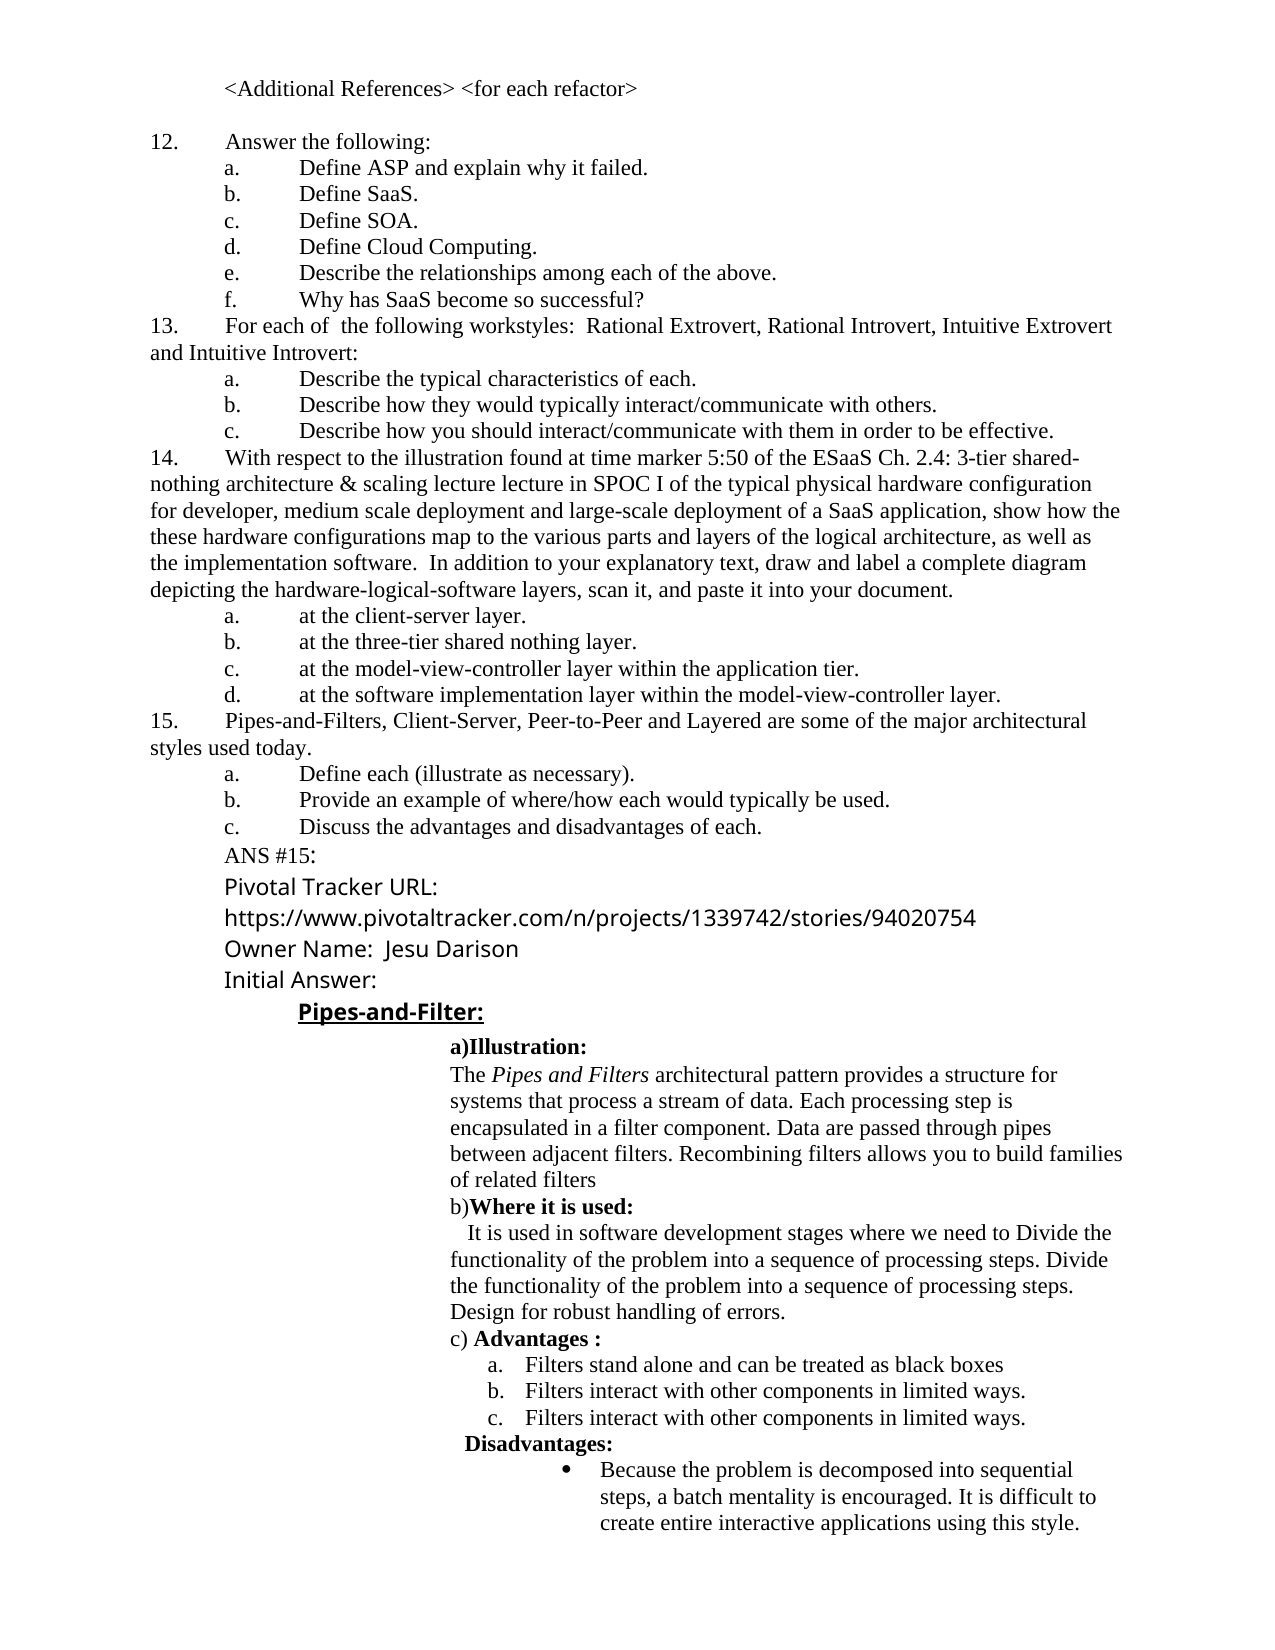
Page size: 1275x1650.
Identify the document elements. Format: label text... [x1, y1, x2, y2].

text a. at the client-server layer. [224, 602, 1125, 628]
text a)Illustration: [450, 1027, 1125, 1061]
text a. Define each (illustrate as necessary). [224, 760, 1125, 787]
text Pivotal Tracker URL: https://www.pivotaltracker.com/n/projects/1339742/stories/94020754 [224, 871, 1125, 933]
text c. at the model-view-controller layer within the application tier. [224, 655, 1125, 681]
text c) Advantages : [450, 1325, 1125, 1351]
text c. Define SOA. [224, 207, 1125, 233]
text Disadvantages: [150, 1430, 1125, 1456]
text c. Discuss the advantages and disadvantages of each. ANS #15: [224, 813, 1125, 871]
text e. Describe the relationships among each of the above. [224, 259, 1125, 286]
text d. Define Cloud Computing. [224, 233, 1125, 259]
list Because the problem is decomposed into sequential steps, a batch mentality is encouraged. It is difficult to create entire interactive applications using this style. [562, 1456, 1125, 1536]
text 15. Pipes-and-Filters, Client-Server, Peer-to-Peer and Layered are some of the major architectural styles used today. [150, 707, 1125, 760]
text b. Define SaaS. [224, 180, 1125, 207]
list Filters stand alone and can be treated as black boxes [487, 1351, 1125, 1377]
text b. Describe how they would typically interact/communicate with others. [224, 391, 1125, 418]
list Filters interact with other components in limited ways. [487, 1377, 1125, 1404]
text a. Define ASP and explain why it failed. [224, 154, 1125, 180]
text The Pipes and Filters architectural pattern provides a structure for systems that process a stream of data. Each processing step is encapsulated in a filter component. Data are passed through pipes between adjacent filters. Recombining filters allows you to build families of related filters [450, 1061, 1125, 1193]
text b. Provide an example of where/how each would typically be used. [224, 787, 1125, 813]
text <Additional References> <for each refactor> [224, 75, 1125, 101]
text It is used in software development stages where we need to Divide the functionality of the problem into a sequence of processing steps. Divide the functionality of the problem into a sequence of processing steps. Design for robust handling of errors. [450, 1219, 1125, 1325]
text f. Why has SaaS become so successful? [224, 286, 1125, 312]
text d. at the software implementation layer within the model-view-controller layer. [224, 681, 1125, 707]
text Pipes-and-Filter: [298, 996, 1125, 1027]
text c. Describe how you should interact/communicate with them in order to be effective. [224, 418, 1125, 444]
text b. at the three-tier shared nothing layer. [224, 628, 1125, 655]
text 14. With respect to the illustration found at time marker 5:50 of the ESaaS Ch. 2.4: 3-tier shared-nothing architecture & scaling lecture lecture in SPOC I of the typical physical hardware configuration for developer, medium scale deployment and large-scale deployment of a SaaS application, show how the these hardware configurations map to the various parts and layers of the logical architecture, as well as the implementation software. In addition to your explanatory text, draw and label a complete diagram depicting the hardware-logical-software layers, scan it, and paste it into your document. [150, 444, 1125, 602]
text 12. Answer the following: [150, 128, 1125, 154]
text b)Where it is used: [450, 1193, 1125, 1219]
text Owner Name: Jesu Darison [224, 933, 1125, 964]
text 13. For each of the following workstyles: Rational Extrovert, Rational Introvert, Intuitive Extrovert and Intuitive Introvert: [150, 312, 1125, 365]
text Initial Answer: [224, 964, 1125, 996]
list Filters interact with other components in limited ways. [487, 1404, 1125, 1430]
text a. Describe the typical characteristics of each. [224, 365, 1125, 391]
